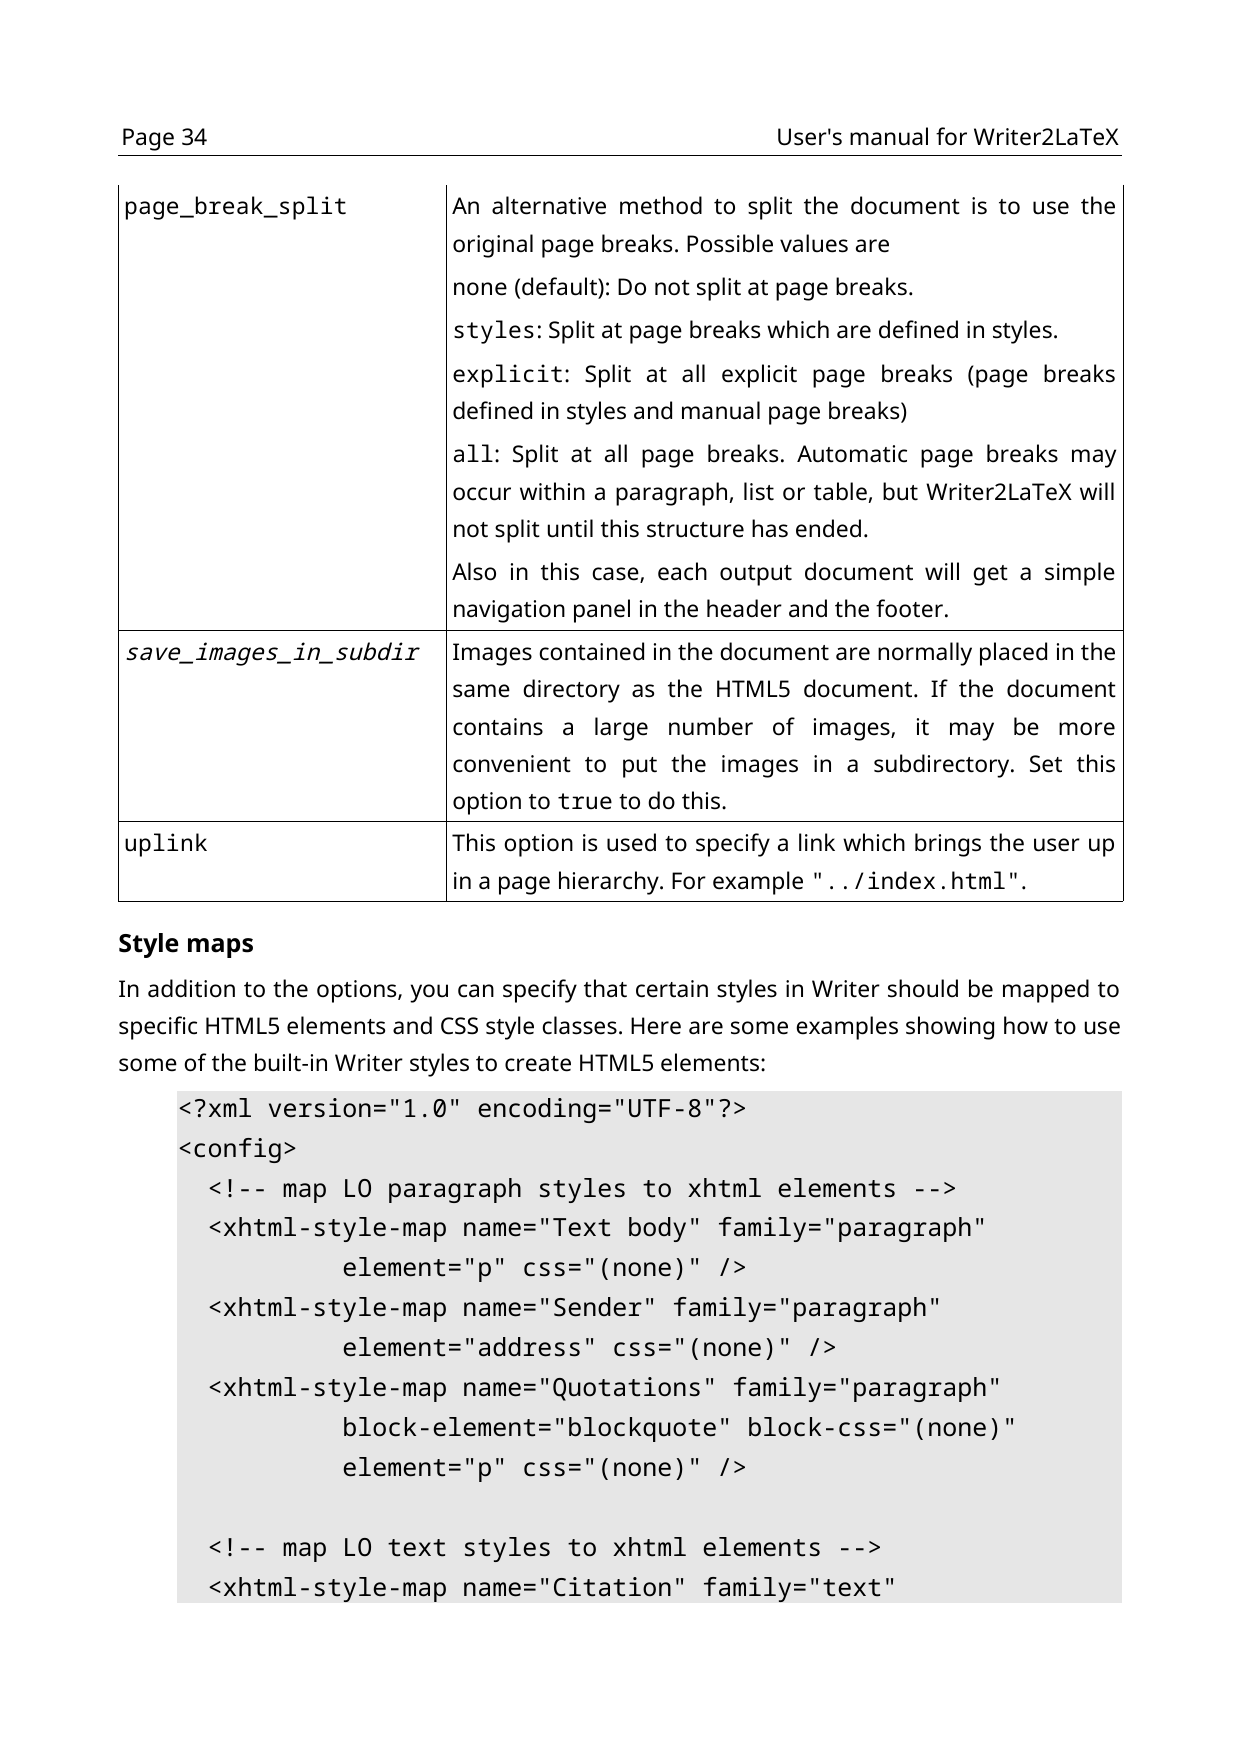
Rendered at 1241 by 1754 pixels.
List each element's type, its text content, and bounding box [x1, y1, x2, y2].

table_cell Images contained in the document are normally placed in the same directory as the HTML5 document. If the document contains a large number of images, it may be more convenient to put the images in a subdirectory. Set this option to true to do this. [447, 631, 1123, 821]
text <!-- map LO text styles to xhtml elements --> [177, 1529, 1122, 1563]
text <xhtml-style-map name="Sender" family="paragraph" [177, 1290, 1122, 1324]
text element="p" css="(none)" /> [177, 1250, 1122, 1284]
table_cell An alternative method to split the document is to use the original page breaks. Possible values are none (default): Do not split at page breaks. styles: Split at page breaks which are defined in styles. explicit: Split at all explicit page breaks (page breaks defined in styles and manual page breaks) all: Split at all page breaks. Automatic page breaks may occur within a paragraph, list or table, but Writer2LaTeX will not split until this structure has ended. Also in this case, each output document will get a simple navigation panel in the header and the footer. [447, 185, 1123, 630]
table_cell uplink [119, 822, 446, 901]
text <xhtml-style-map name="Citation" family="text" [177, 1569, 1122, 1603]
table_cell page_break_split [119, 185, 446, 630]
text element="p" css="(none)" /> [177, 1450, 1122, 1484]
text <?xml version="1.0" encoding="UTF-8"?> [177, 1091, 1122, 1125]
text <xhtml-style-map name="Quotations" family="paragraph" [177, 1370, 1122, 1404]
subtitle Style maps [118, 926, 1122, 960]
text block-element="blockquote" block-css="(none)" [177, 1410, 1122, 1444]
text <!-- map LO paragraph styles to xhtml elements --> [177, 1171, 1122, 1204]
text In addition to the options, you can specify that certain styles in Writer should be mapped to specific HTML5 elements and CSS style classes. Here are some examples showing how to use some of the built-in Writer styles to create HTML5 elements: [118, 973, 1122, 1078]
table_cell save_images_in_subdir [119, 631, 446, 821]
text <xhtml-style-map name="Text body" family="paragraph" [177, 1210, 1122, 1244]
table_cell This option is used to specify a link which brings the user up in a page hierarchy. For example "../index.html". [447, 822, 1123, 901]
text <config> [177, 1131, 1122, 1164]
text element="address" css="(none)" /> [177, 1330, 1122, 1364]
